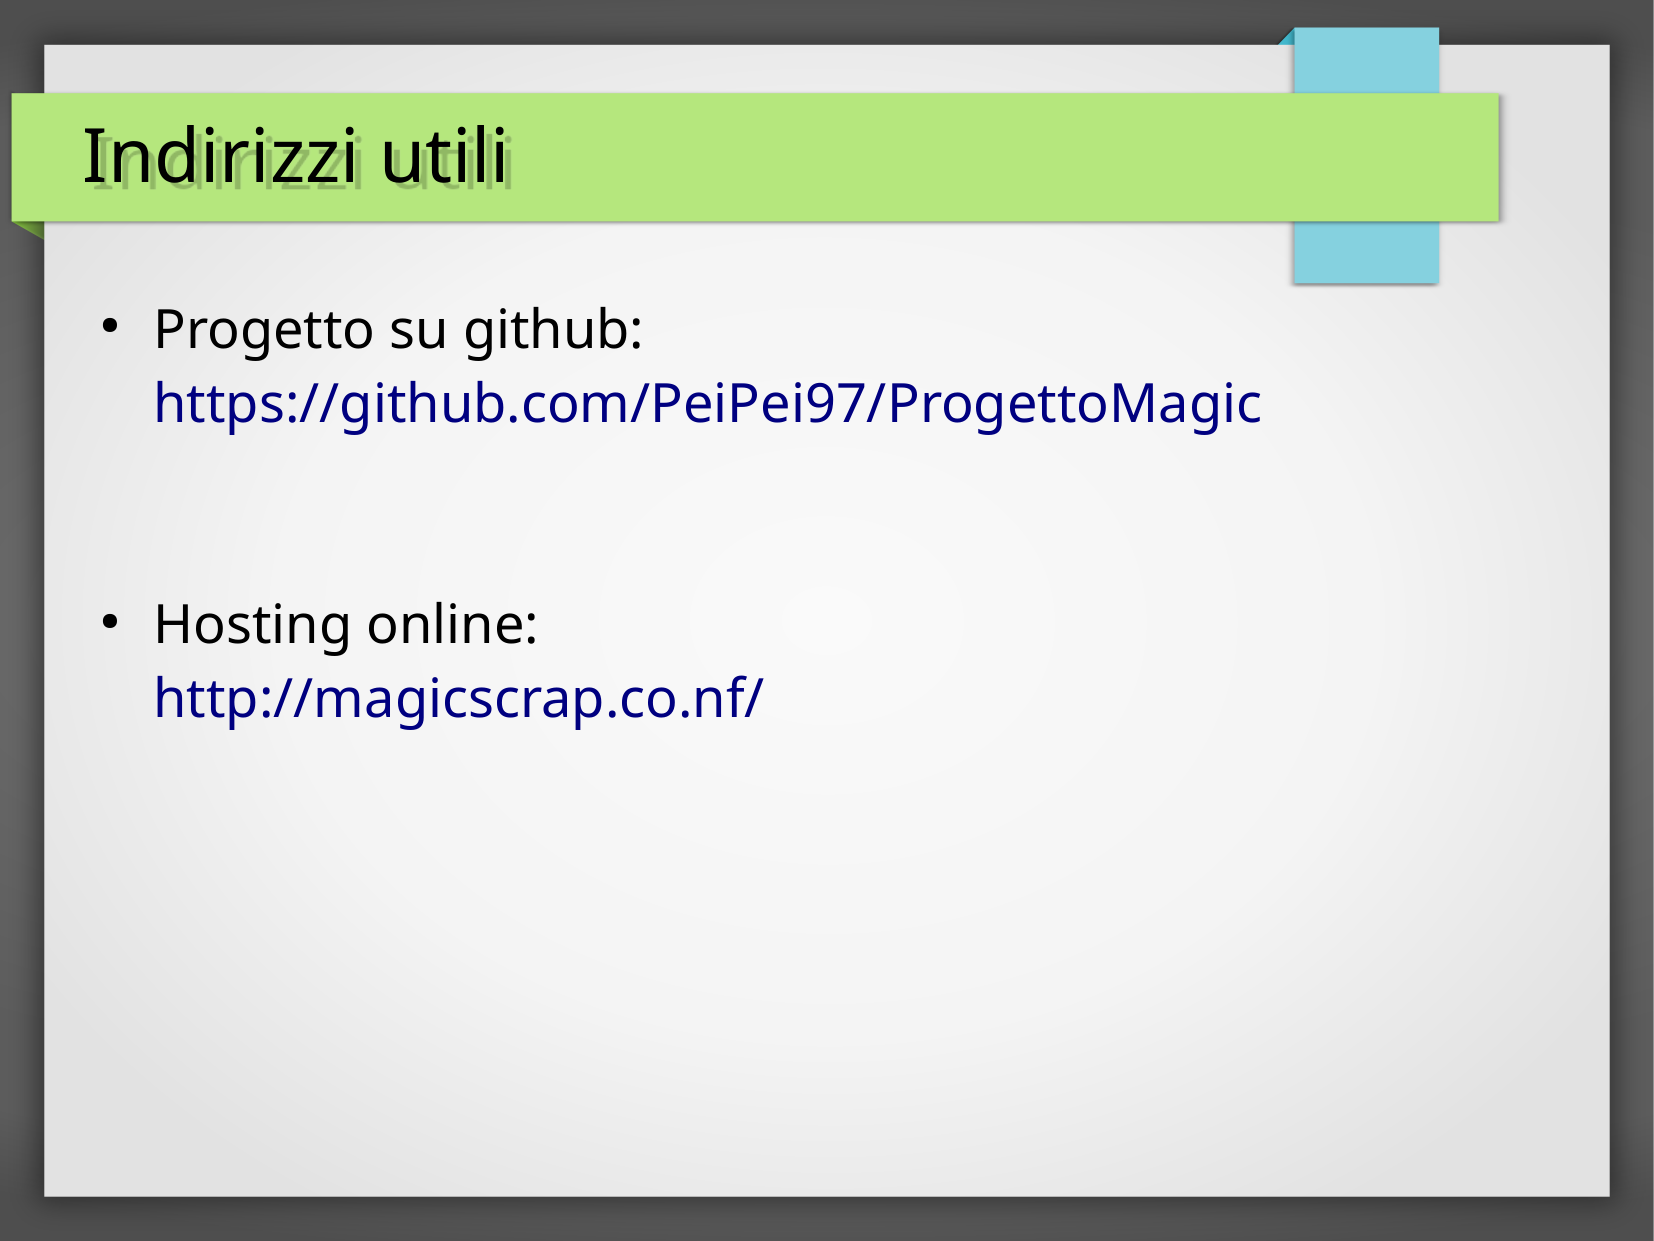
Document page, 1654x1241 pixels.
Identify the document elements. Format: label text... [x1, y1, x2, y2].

list Progetto su github: https://github.com/PeiPei97/ProgettoMagic Hosting online: http://magicscrap.co.nf/ [82, 290, 1583, 1109]
title Indirizzi utili [82, 49, 1571, 257]
picture [0, 0, 1654, 1241]
